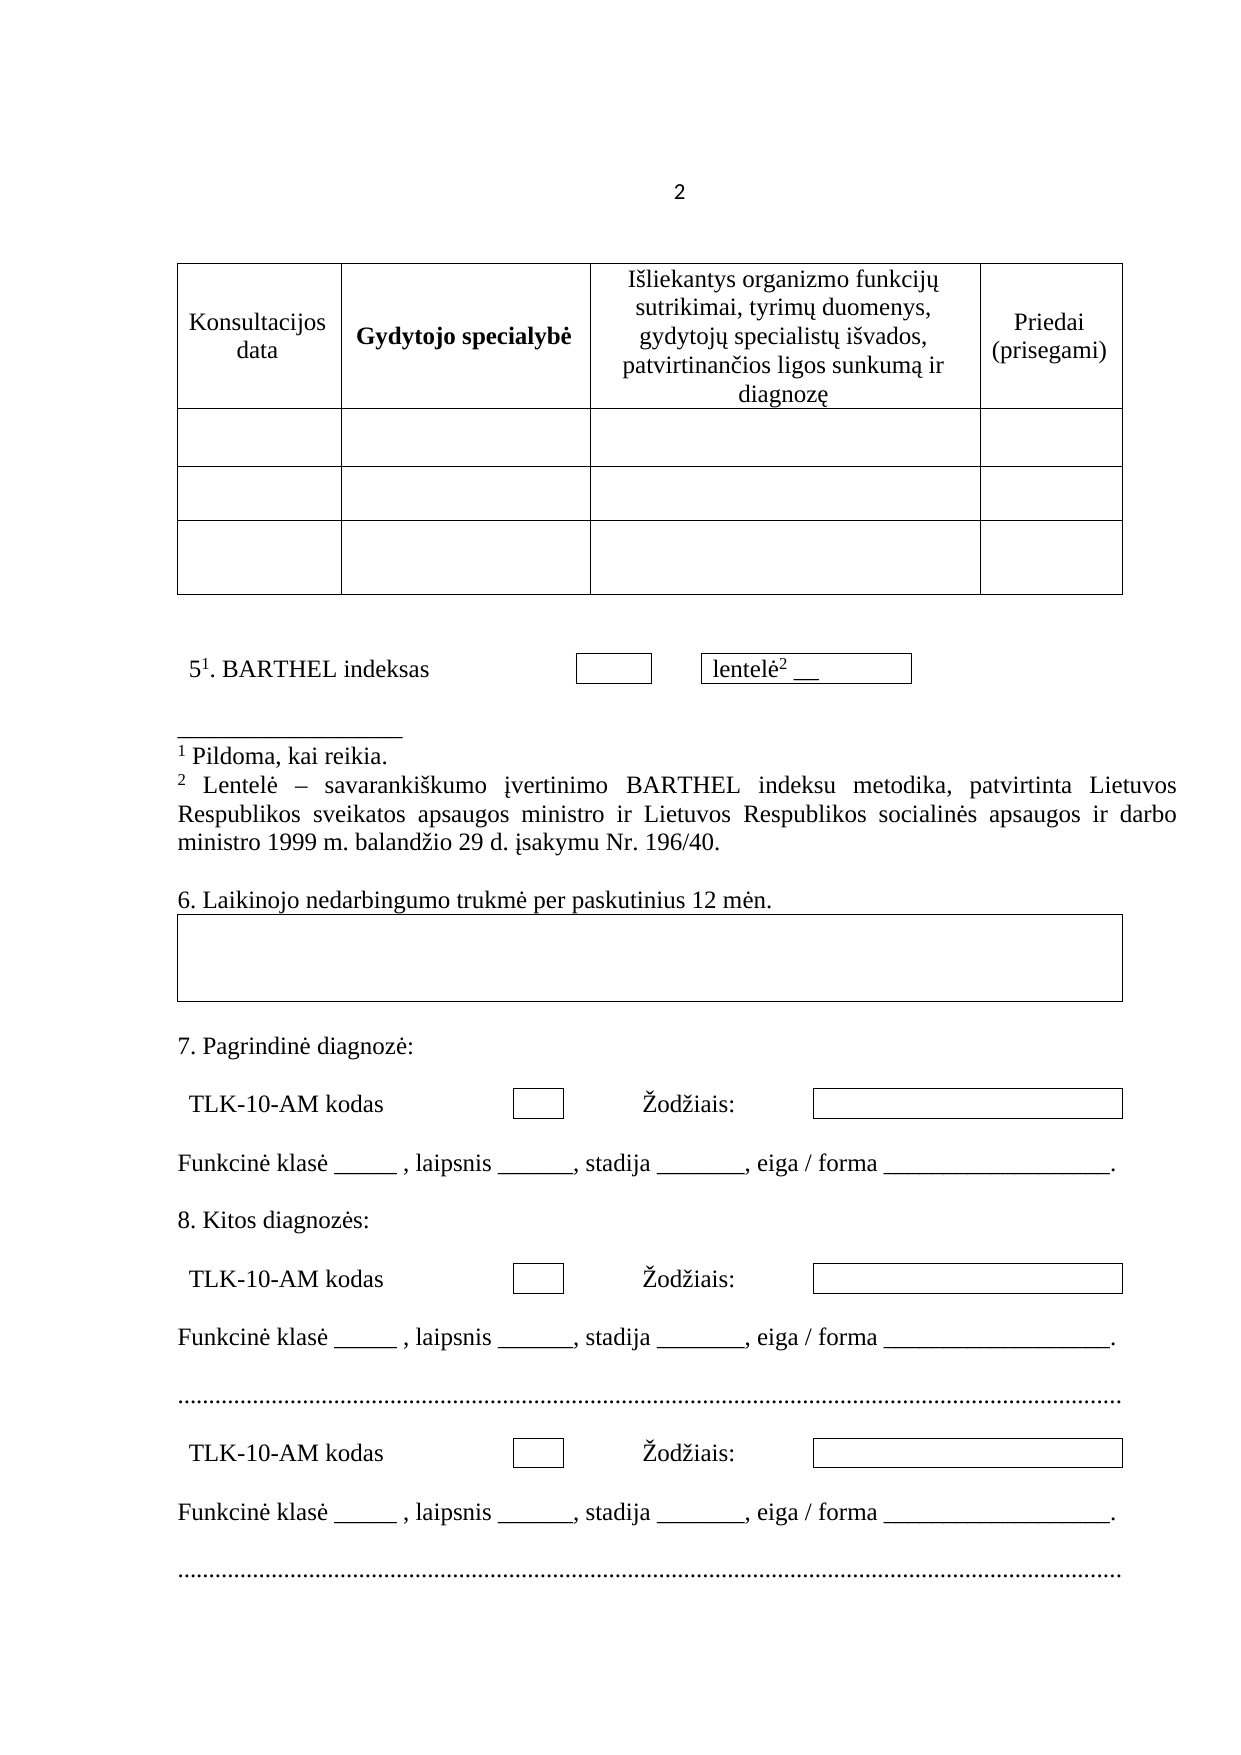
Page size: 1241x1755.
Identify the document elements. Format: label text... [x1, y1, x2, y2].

table_cell [981, 409, 1122, 466]
table_cell [981, 521, 1122, 594]
table_header Konsultacijos data [178, 264, 341, 407]
table_header Žodžiais: [564, 1263, 813, 1293]
text Funkcinė klasė _____ , laipsnis ______, stadija _______, eiga / forma . [177, 1148, 1177, 1177]
text __________________ [177, 712, 1177, 741]
text 1 Pildoma, kai reikia. [177, 741, 1177, 770]
table_header Išliekantys organizmo funkcijų sutrikimai, tyrimų duomenys, gydytojų specialistų išvados, patvirtinančios ligos sunkumą ir diagnozę [591, 264, 980, 407]
table_header [514, 1264, 563, 1293]
table_header TLK-10-AM kodas [177, 1263, 513, 1293]
text ... [177, 1554, 1177, 1583]
table_cell [342, 467, 590, 520]
table_header Žodžiais: [564, 1438, 813, 1467]
table_header [514, 1439, 563, 1467]
text 2 Lentelė – savarankiškumo įvertinimo Barthel indeksu metodika, patvirtinta Lietuvos Respublikos sveikatos apsaugos ministro ir Lietuvos Respublikos socialinės apsaugos ir darbo ministro 1999 m. balandžio 29 d. įsakymu Nr. 196/40. [177, 770, 1177, 856]
table_cell [591, 467, 980, 520]
table_header [814, 1089, 1122, 1118]
table_header [178, 915, 1122, 1001]
table_header [514, 1089, 563, 1118]
table_header [577, 654, 651, 683]
text 6. Laikinojo nedarbingumo trukmė per paskutinius 12 mėn. [177, 885, 1177, 914]
table_cell [591, 409, 980, 466]
text ... [177, 1380, 1177, 1409]
table_header [912, 653, 1122, 683]
table_cell [591, 521, 980, 594]
table_cell [178, 467, 341, 520]
text Funkcinė klasė _____ , laipsnis ______, stadija _______, eiga / forma . [177, 1322, 1177, 1351]
table_header Priedai (prisegami) [981, 264, 1122, 407]
table_header [814, 1439, 1122, 1467]
table_header [652, 653, 701, 683]
text 7. Pagrindinė diagnozė: [177, 1031, 1177, 1059]
table_header TLK-10-AM kodas [177, 1438, 513, 1467]
table_cell [342, 409, 590, 466]
table_header lentelė2 __ [702, 654, 911, 683]
text Funkcinė klasė _____ , laipsnis ______, stadija _______, eiga / forma . [177, 1497, 1177, 1526]
table_cell [981, 467, 1122, 520]
table_header Gydytojo specialybė [342, 264, 590, 407]
table_header 51. Barthel indeksas [177, 653, 576, 683]
table_cell [178, 409, 341, 466]
table_header [814, 1264, 1122, 1293]
table_header Žodžiais: [564, 1088, 813, 1118]
table_cell [342, 521, 590, 594]
text 8. Kitos diagnozės: [177, 1205, 1177, 1234]
table_cell [178, 521, 341, 594]
table_header TLK-10-AM kodas [177, 1088, 513, 1118]
